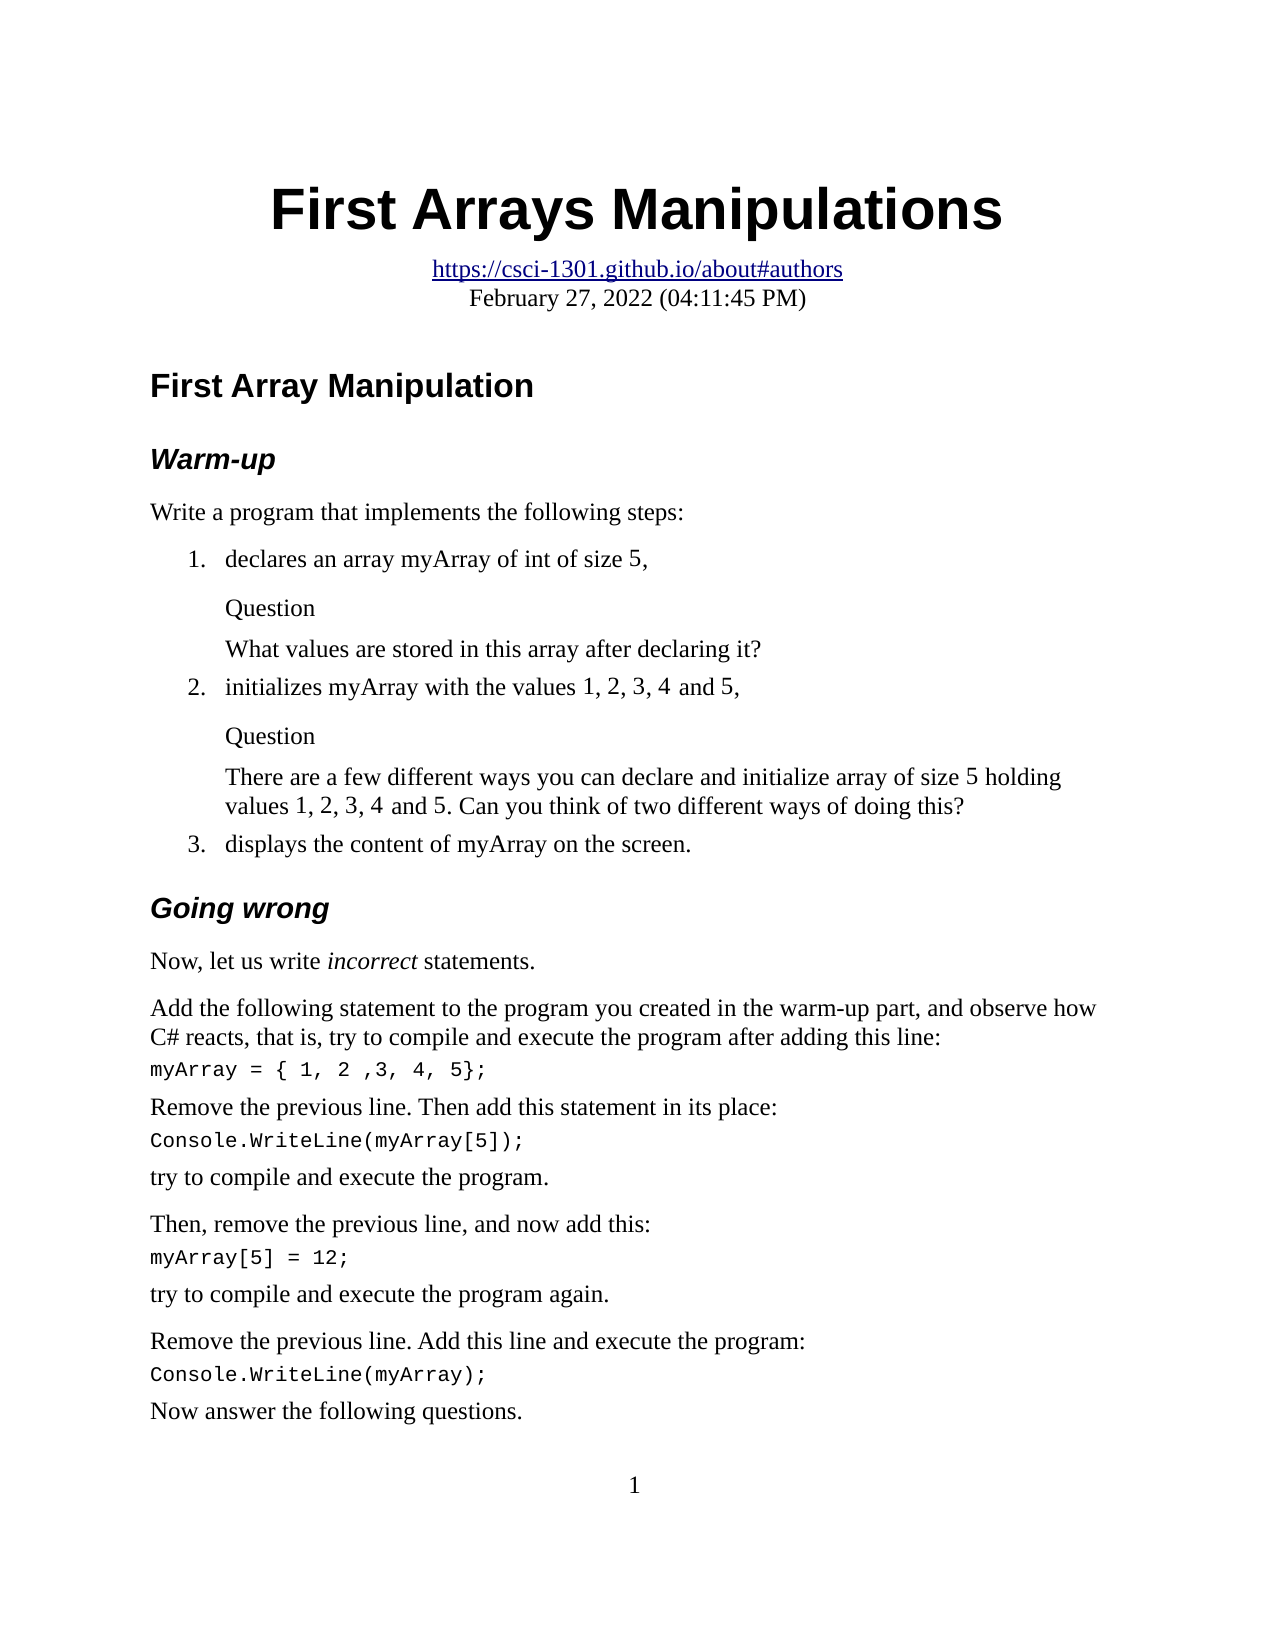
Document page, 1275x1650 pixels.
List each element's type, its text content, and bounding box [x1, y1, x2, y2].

text try to compile and execute the program. [150, 1162, 1125, 1191]
text February 27, 2022 (04:11:45 PM) [150, 283, 1125, 312]
list displays the content of myArray on the screen. [187, 829, 1125, 857]
subtitle First Array Manipulation [150, 366, 1125, 404]
text Remove the previous line. Add this line and execute the program: [150, 1326, 1125, 1355]
list What values are stored in this array after declaring it? [187, 634, 1125, 663]
text Add the following statement to the program you created in the warm-up part, and observe how C# reacts, that is, try to compile and execute the program after adding this line: [150, 993, 1125, 1051]
text Console.WriteLine(myArray); [150, 1364, 1125, 1387]
text Now answer the following questions. [150, 1396, 1125, 1425]
text Then, remove the previous line, and now add this: [150, 1209, 1125, 1238]
subtitle Warm-up [150, 442, 1125, 476]
text Write a program that implements the following steps: [150, 497, 1125, 526]
subtitle Going wrong [150, 891, 1125, 925]
text myArray[5] = 12; [150, 1247, 1125, 1270]
text Console.WriteLine(myArray[5]); [150, 1130, 1125, 1153]
text Now, let us write incorrect statements. [150, 946, 1125, 975]
text myArray = { 1, 2 ,3, 4, 5}; [150, 1059, 1125, 1083]
list Question [187, 593, 1125, 622]
list There are a few different ways you can declare and initialize array of size holding values , , , and . Can you think of two different ways of doing this? [187, 762, 1125, 820]
text https://csci-1301.github.io/about#authors [150, 254, 1125, 283]
list initializes myArray with the values , , , and , [187, 672, 1125, 701]
list Question [187, 721, 1125, 750]
list declares an array myArray of int of size , [187, 544, 1125, 572]
title First Arrays Manipulations [150, 175, 1125, 242]
text Remove the previous line. Then add this statement in its place: [150, 1092, 1125, 1121]
text try to compile and execute the program again. [150, 1279, 1125, 1308]
